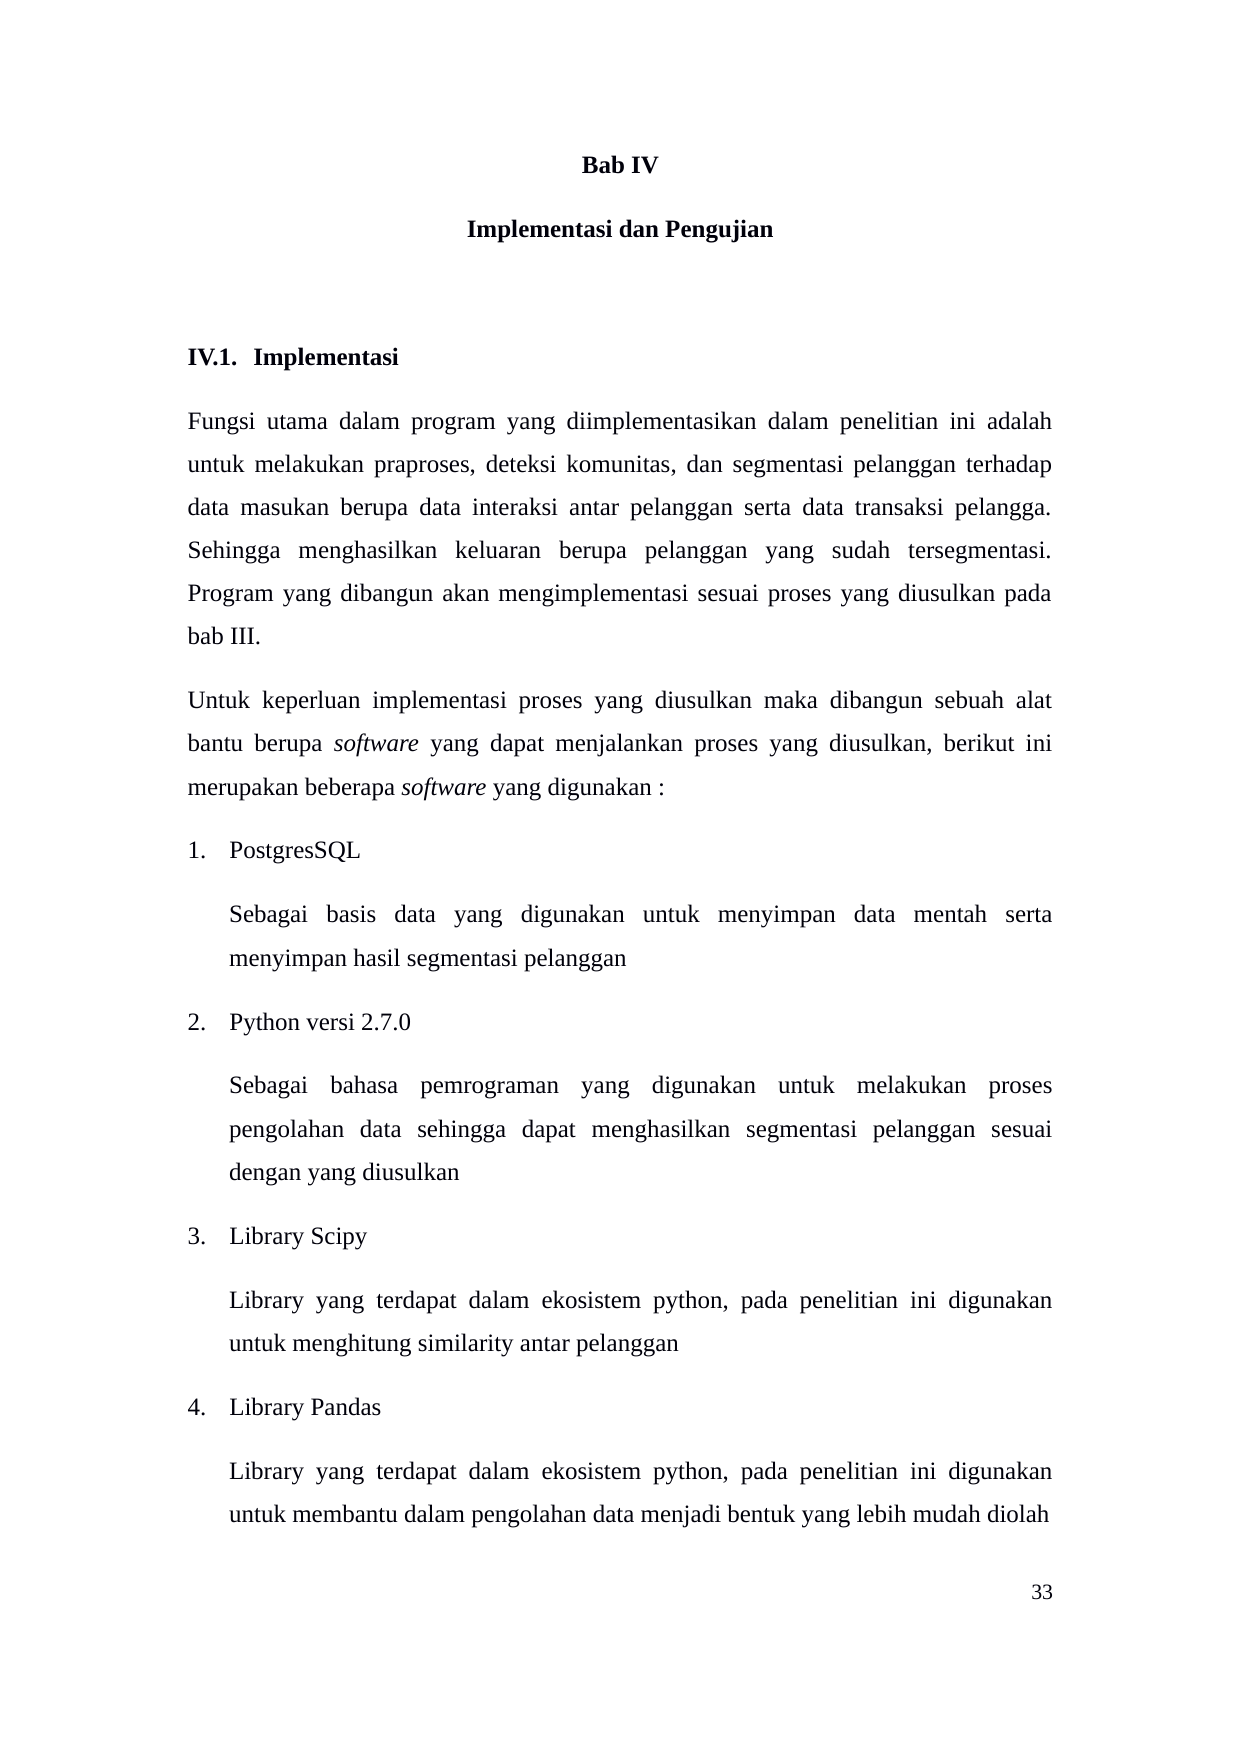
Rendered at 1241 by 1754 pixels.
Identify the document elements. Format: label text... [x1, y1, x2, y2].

text Implementasi dan Pengujian [187, 214, 1053, 243]
text Untuk keperluan implementasi proses yang diusulkan maka dibangun sebuah alat bantu berupa software yang dapat menjalankan proses yang diusulkan, berikut ini merupakan beberapa software yang digunakan : [187, 685, 1053, 800]
list Library Scipy [187, 1221, 1053, 1249]
list Fungsi utama dalam program yang diimplementasikan dalam penelitian ini adalah untuk melakukan praproses, deteksi komunitas, dan segmentasi pelanggan terhadap data masukan berupa data interaksi antar pelanggan serta data transaksi pelangga. Sehingga menghasilkan keluaran berupa pelanggan yang sudah tersegmentasi. Program yang dibangun akan mengimplementasi sesuai proses yang diusulkan pada bab III. [187, 406, 1053, 650]
text Library yang terdapat dalam ekosistem python, pada penelitian ini digunakan untuk menghitung similarity antar pelanggan [229, 1285, 1053, 1357]
text Sebagai bahasa pemrograman yang digunakan untuk melakukan proses pengolahan data sehingga dapat menghasilkan segmentasi pelanggan sesuai dengan yang diusulkan [229, 1071, 1053, 1186]
subtitle Bab IV [187, 150, 1053, 179]
text Sebagai basis data yang digunakan untuk menyimpan data mentah serta menyimpan hasil segmentasi pelanggan [229, 899, 1053, 971]
list Python versi 2.7.0 [187, 1007, 1053, 1035]
list Library yang terdapat dalam ekosistem python, pada penelitian ini digunakan untuk membantu dalam pengolahan data menjadi bentuk yang lebih mudah diolah [229, 1456, 1053, 1528]
list Library Pandas [187, 1392, 1053, 1421]
subtitle Implementasi [187, 342, 1053, 371]
list PostgresSQL [187, 836, 1053, 864]
